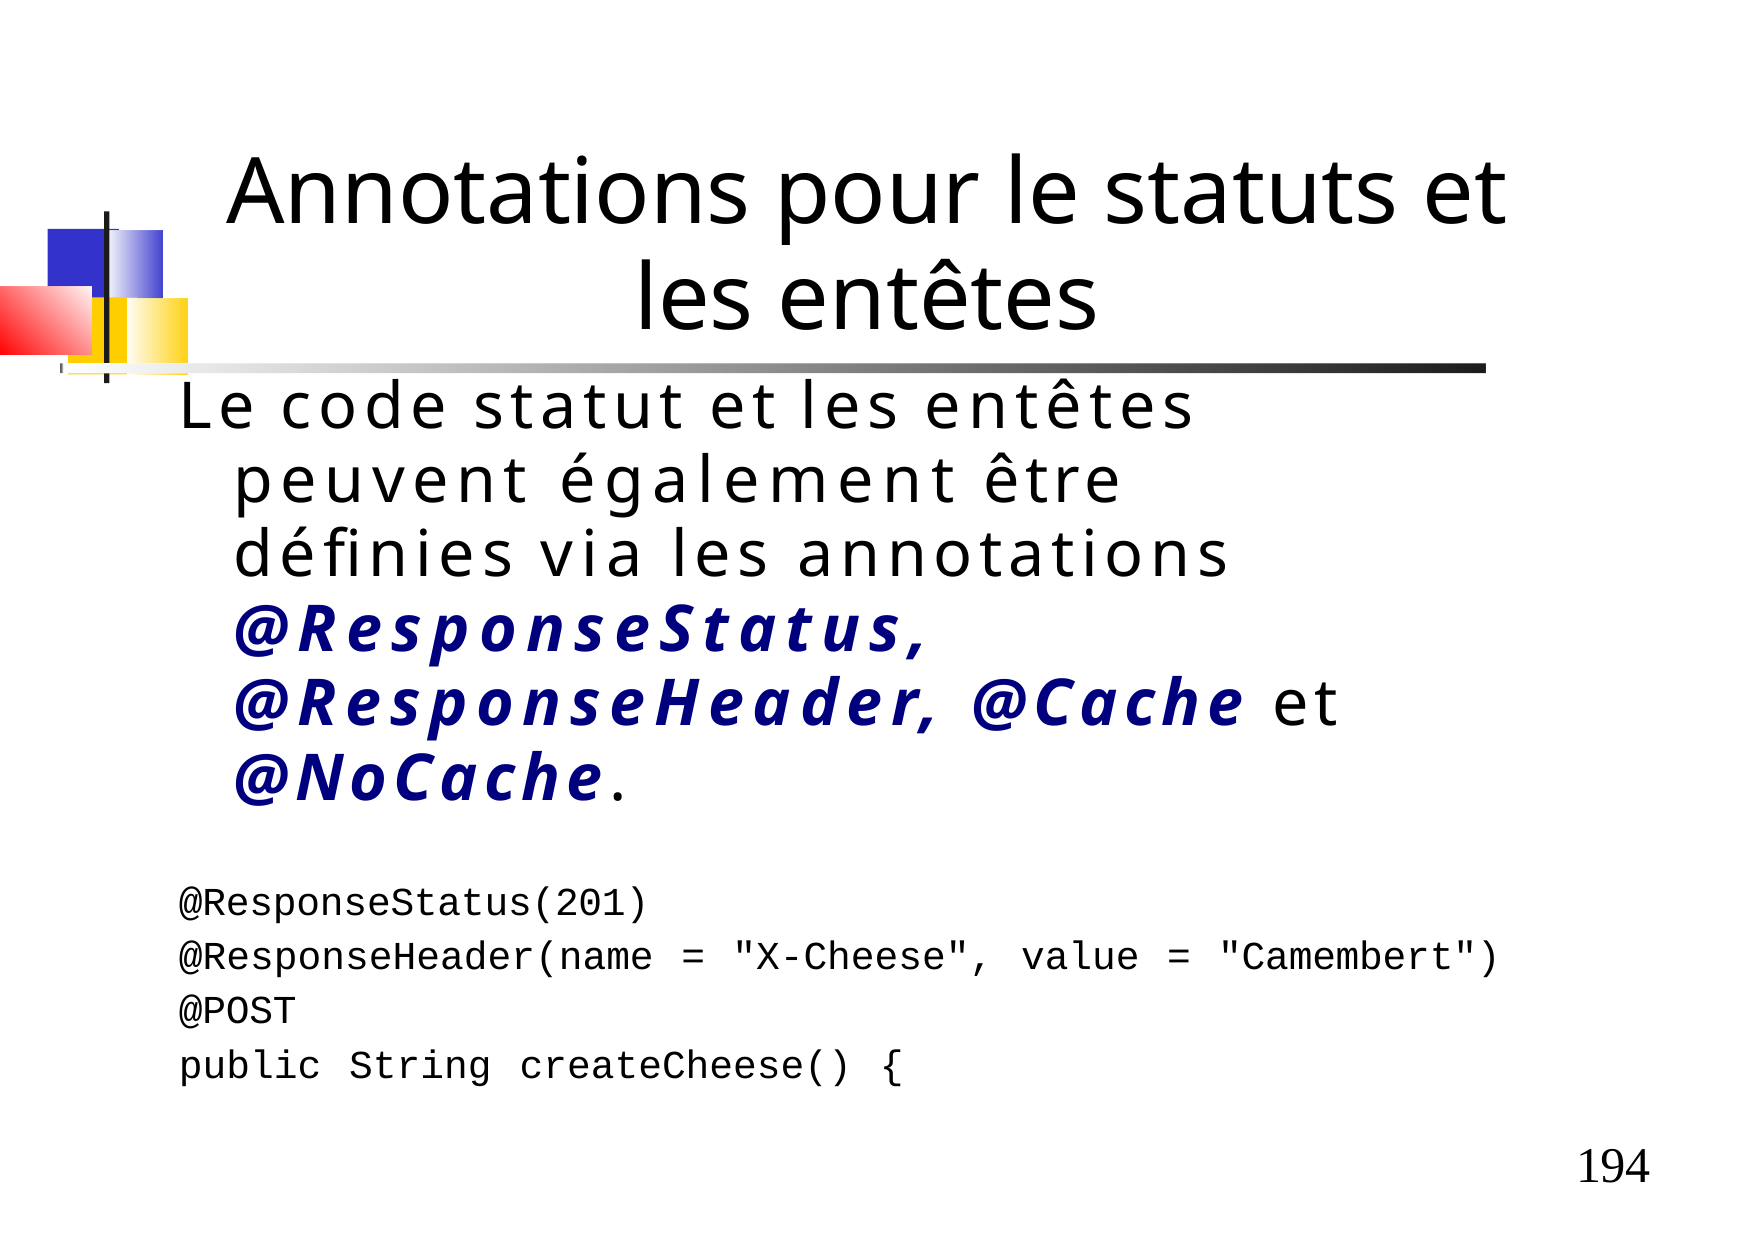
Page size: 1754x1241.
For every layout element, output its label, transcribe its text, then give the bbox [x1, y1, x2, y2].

picture [60, 229, 177, 384]
title Annotations pour le statuts et les entêtes Le code statut et les entêtes peuvent également être définies via les annotations @ResponseStatus, @ResponseHeader, @Cache et @NoCache. [177, 130, 1558, 921]
picture [0, 285, 92, 355]
slide_number 194 [1569, 1135, 1660, 1241]
text_box @ResponseStatus(201) @ResponseHeader(name = "X-Cheese", value = "Camembert") @POST public String createCheese() { [176, 867, 1514, 1087]
